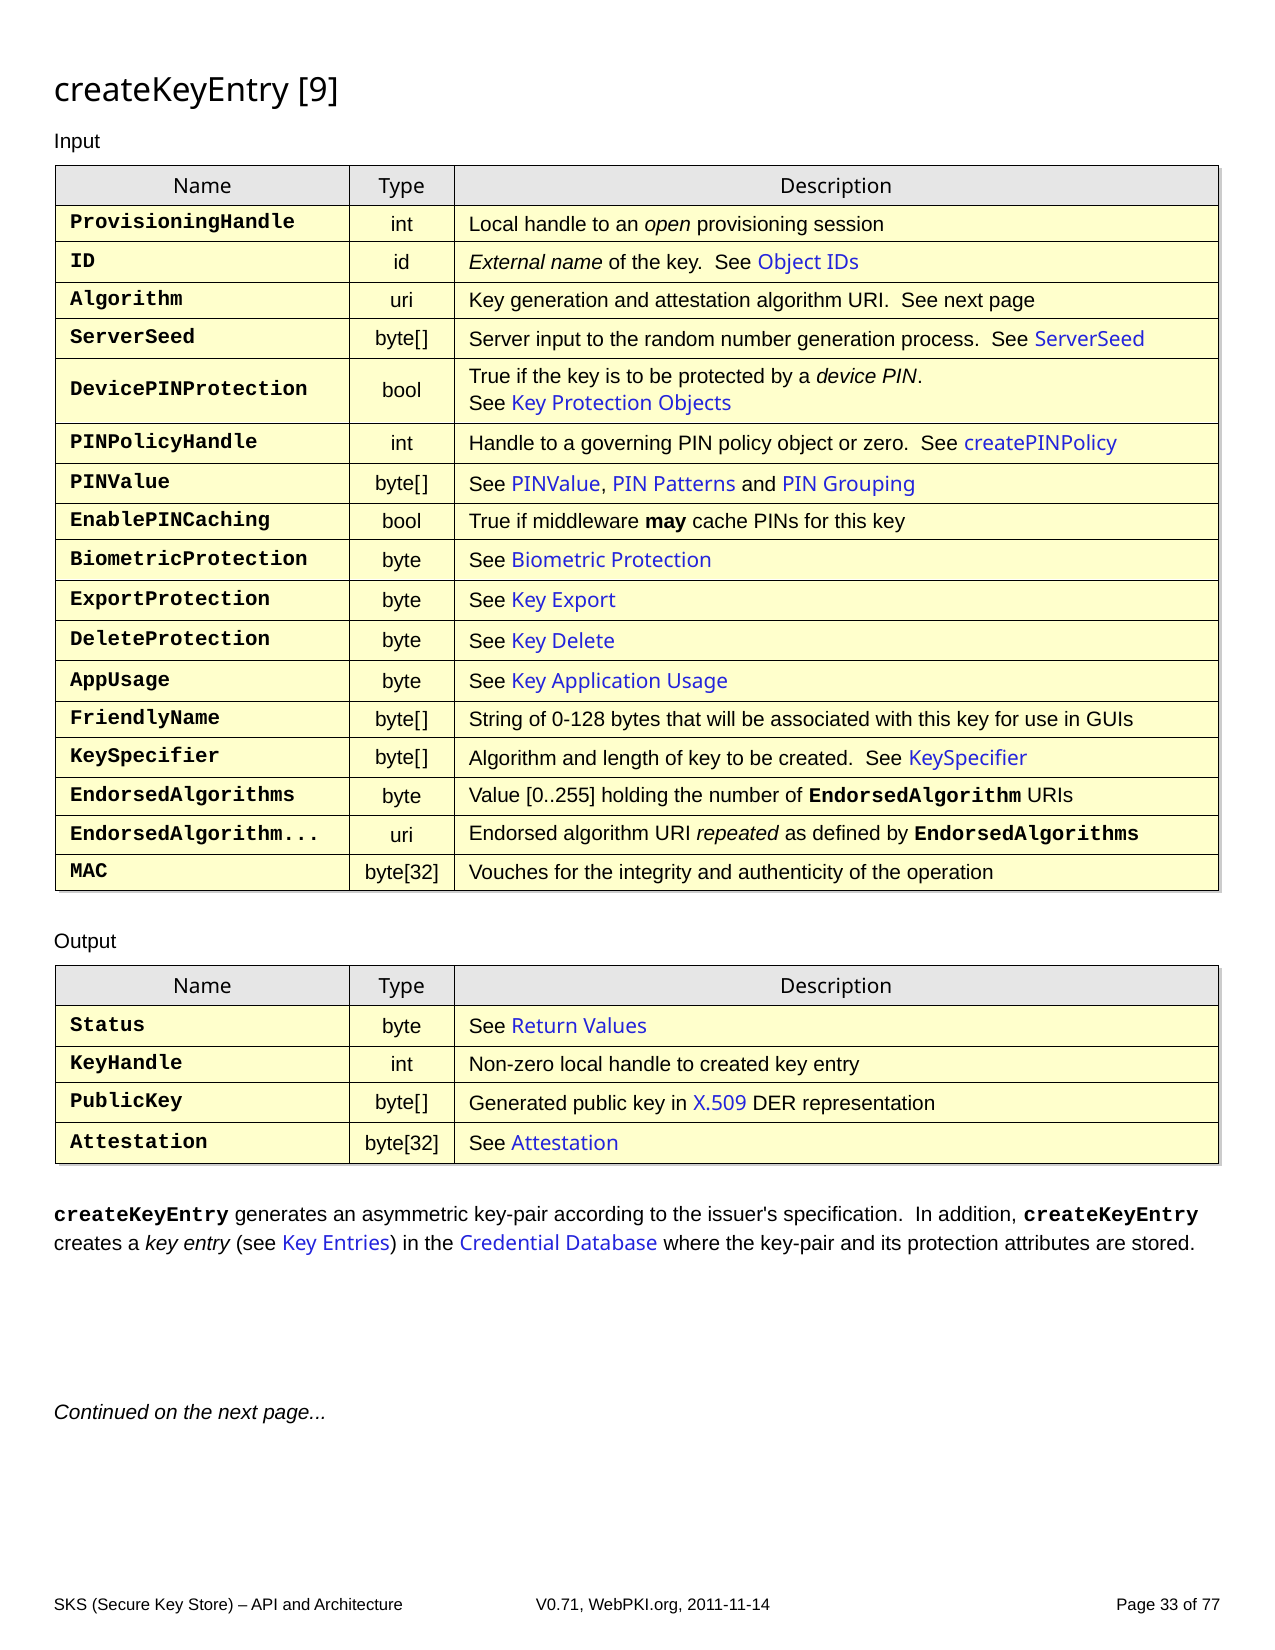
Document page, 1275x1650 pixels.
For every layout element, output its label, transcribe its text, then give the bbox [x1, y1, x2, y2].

table_cell byte⁮[ ] [350, 1083, 454, 1122]
table_cell KeyHandle [56, 1047, 349, 1082]
table_cell See Biometric Protection [455, 540, 1218, 579]
table_cell True if middleware may cache PINs for this key [455, 504, 1218, 539]
table_cell byte⁮[32] [350, 1123, 454, 1163]
table_cell byte⁮[ ] [350, 464, 454, 503]
table_cell PINPolicyHandle [56, 424, 349, 463]
table_cell BiometricProtection [56, 540, 349, 579]
table_cell Generated public key in X.509 DER representation [455, 1083, 1218, 1122]
table_cell DevicePINProtection [56, 359, 349, 422]
table_cell Non-zero local handle to created key entry [455, 1047, 1218, 1082]
table_header Type [350, 966, 454, 1005]
table_cell byte [350, 540, 454, 579]
table_cell AppUsage [56, 661, 349, 701]
text Output [54, 929, 1221, 953]
text createKeyEntry generates an asymmetric key-pair according to the issuer's specification. In addition, createKeyEntry creates a key entry (see Key Entries) in the Credential Database where the key-pair and its protection attributes are stored. [54, 1202, 1221, 1256]
table_header Name [56, 166, 349, 205]
table_cell int [350, 424, 454, 463]
table_cell EndorsedAlgorithm... [56, 816, 349, 854]
table_cell See Key Export [455, 581, 1218, 620]
table_cell Server input to the random number generation process. See ServerSeed [455, 319, 1218, 358]
table_cell EndorsedAlgorithms [56, 778, 349, 815]
table_cell ExportProtection [56, 581, 349, 620]
table_cell KeySpecifier [56, 738, 349, 777]
table_cell uri [350, 283, 454, 318]
table_cell Algorithm and length of key to be created. See KeySpecifier [455, 738, 1218, 777]
table_cell Local handle to an open provisioning session [455, 206, 1218, 241]
table_header Name [56, 966, 349, 1005]
table_header Description [455, 166, 1218, 205]
table_cell int [350, 206, 454, 241]
table_cell See PINValue, PIN Patterns and PIN Grouping [455, 464, 1218, 503]
table_cell ProvisioningHandle [56, 206, 349, 241]
table_cell id [350, 242, 454, 282]
table_cell uri [350, 816, 454, 854]
table_cell Vouches for the integrity and authenticity of the operation [455, 855, 1218, 890]
table_cell byte [350, 661, 454, 701]
table_cell MAC [56, 855, 349, 890]
table_cell String of 0-128 bytes that will be associated with this key for use in GUIs [455, 702, 1218, 737]
text Continued on the next page... [54, 1399, 1221, 1423]
table_cell bool [350, 504, 454, 539]
table_cell See Return Values [455, 1006, 1218, 1046]
table_cell DeleteProtection [56, 621, 349, 660]
table_cell int [350, 1047, 454, 1082]
table_cell Algorithm [56, 283, 349, 318]
table_cell See Key Application Usage [455, 661, 1218, 701]
table_cell Endorsed algorithm URI repeated as defined by EndorsedAlgorithms [455, 816, 1218, 854]
table_cell PublicKey [56, 1083, 349, 1122]
table_cell EnablePINCaching [56, 504, 349, 539]
table_cell byte⁮[32] [350, 855, 454, 890]
table_cell See Attestation [455, 1123, 1218, 1163]
table_cell byte⁮[ ] [350, 738, 454, 777]
table_cell Handle to a governing PIN policy object or zero. See createPINPolicy [455, 424, 1218, 463]
table_cell bool [350, 359, 454, 422]
table_cell byte⁮[ ] [350, 702, 454, 737]
table_cell byte [350, 778, 454, 815]
table_cell byte [350, 581, 454, 620]
table_cell True if the key is to be protected by a device PIN. See Key Protection Objects [455, 359, 1218, 422]
table_cell ServerSeed [56, 319, 349, 358]
table_cell Status [56, 1006, 349, 1046]
table_cell byte [350, 621, 454, 660]
table_cell byte⁮[ ] [350, 319, 454, 358]
table_cell PINValue [56, 464, 349, 503]
table_header Type [350, 166, 454, 205]
table_cell Value [0..255] holding the number of EndorsedAlgorithm URIs [455, 778, 1218, 815]
table_cell ID [56, 242, 349, 282]
table_cell Attestation [56, 1123, 349, 1163]
table_cell byte [350, 1006, 454, 1046]
table_cell See Key Delete [455, 621, 1218, 660]
table_cell External name of the key. See Object IDs [455, 242, 1218, 282]
subtitle createKeyEntry [9] [54, 66, 1221, 111]
text Input [54, 129, 1221, 153]
table_cell Key generation and attestation algorithm URI. See next page [455, 283, 1218, 318]
table_header Description [455, 966, 1218, 1005]
table_cell FriendlyName [56, 702, 349, 737]
